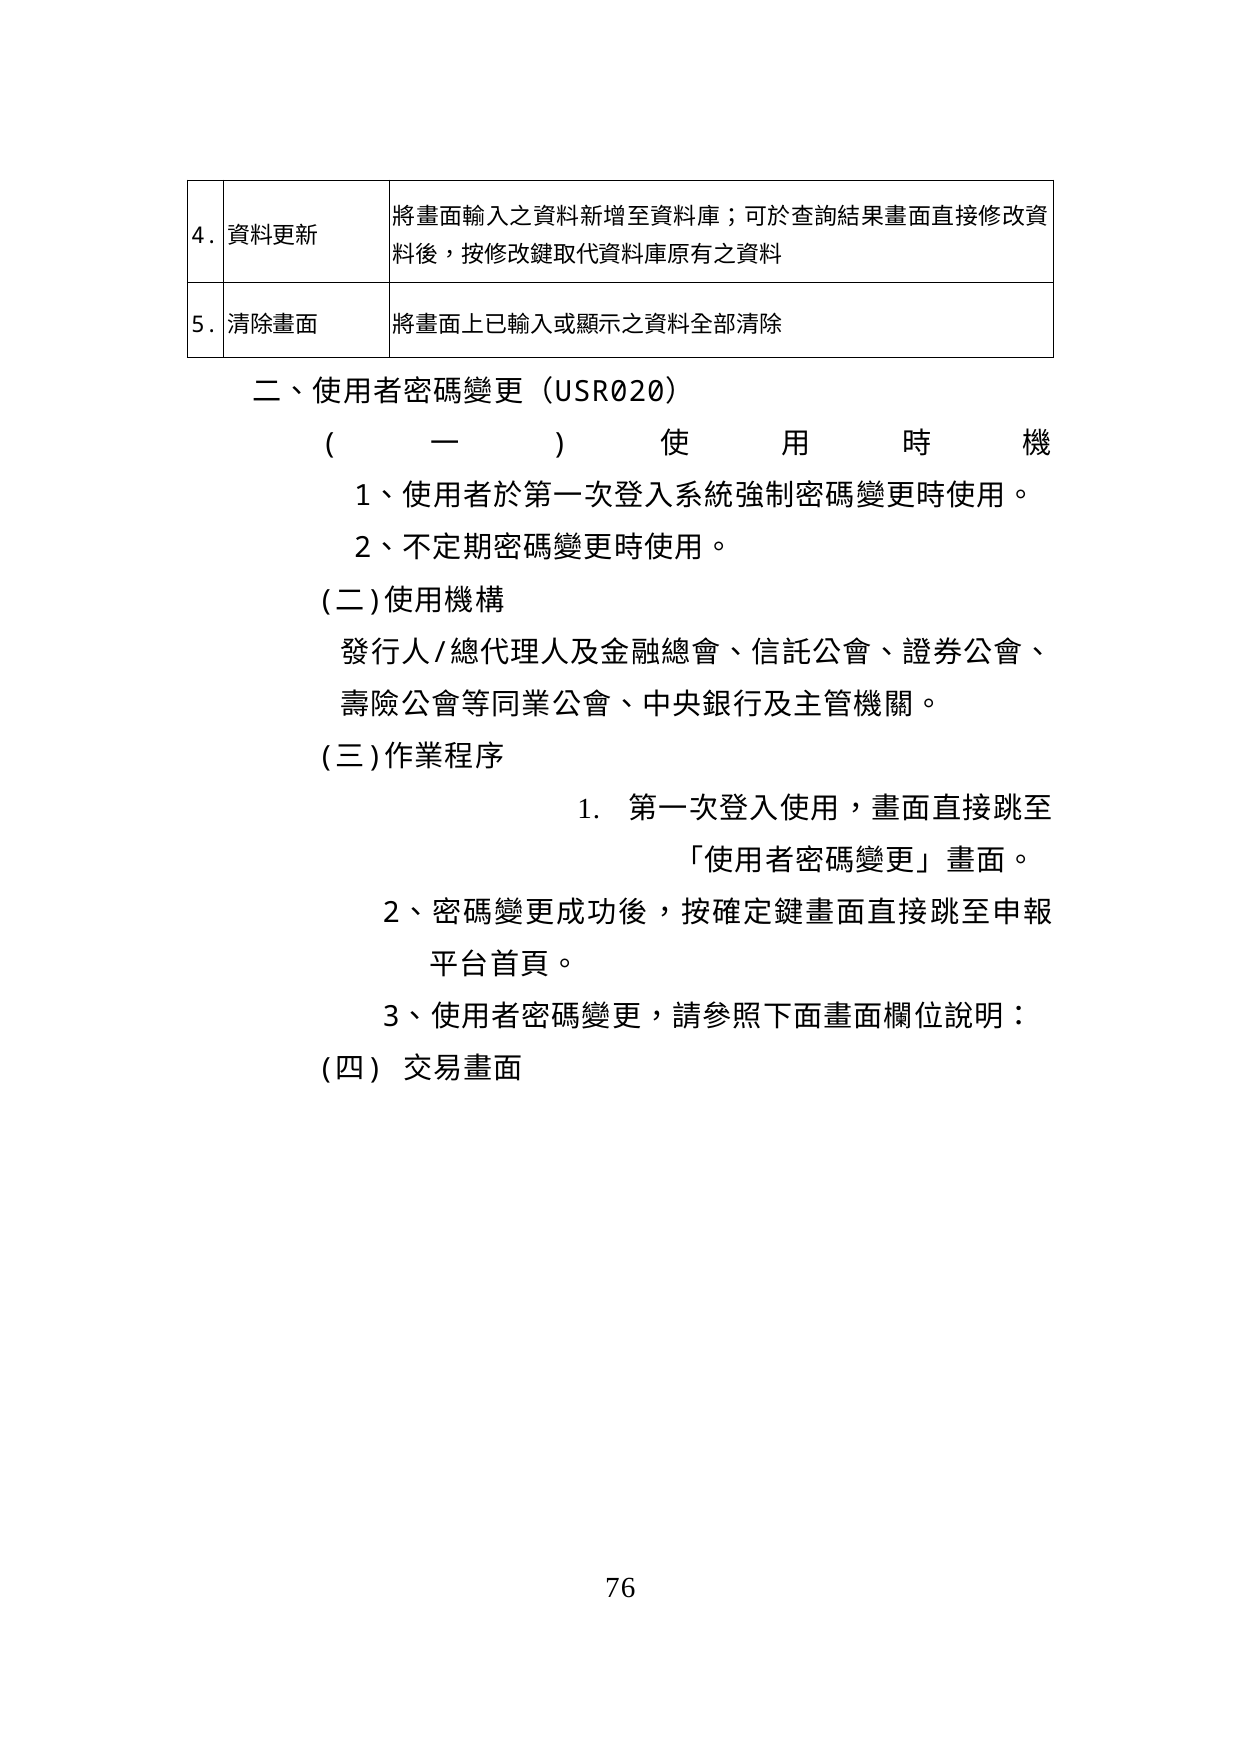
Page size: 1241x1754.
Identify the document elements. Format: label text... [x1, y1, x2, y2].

text 發行人/總代理人及金融總會、信託公會、證券公會、壽險公會等同業公會、中央銀行及主管機關。 [340, 618, 1053, 723]
table_cell [188, 181, 223, 282]
subtitle 二、使用者密碼變更（USR020） [252, 358, 1053, 410]
subtitle 2、不定期密碼變更時使用。 [187, 514, 1053, 566]
subtitle (三)作業程序 [317, 723, 1053, 775]
subtitle (一)使用時機 1、使用者於第一次登入系統強制密碼變更時使用。 [321, 410, 1053, 514]
list 第一次登入使用，畫面直接跳至「使用者密碼變更」畫面。 [577, 775, 1053, 879]
table_cell 清除畫面 [224, 283, 389, 357]
table_cell 將畫面輸入之資料新增至資料庫；可於查詢結果畫面直接修改資料後，按修改鍵取代資料庫原有之資料 [390, 181, 1053, 282]
table_cell 資料更新 [224, 181, 389, 282]
subtitle (四) 交易畫面 [317, 1035, 1053, 1087]
subtitle (二)使用機構 [317, 566, 1053, 618]
table_cell 將畫面上已輸入或顯示之資料全部清除 [390, 283, 1053, 357]
subtitle 3、使用者密碼變更，請參照下面畫面欄位說明： [382, 983, 1053, 1035]
table_cell [188, 283, 223, 357]
subtitle 2、密碼變更成功後，按確定鍵畫面直接跳至申報平台首頁。 [382, 879, 1053, 983]
